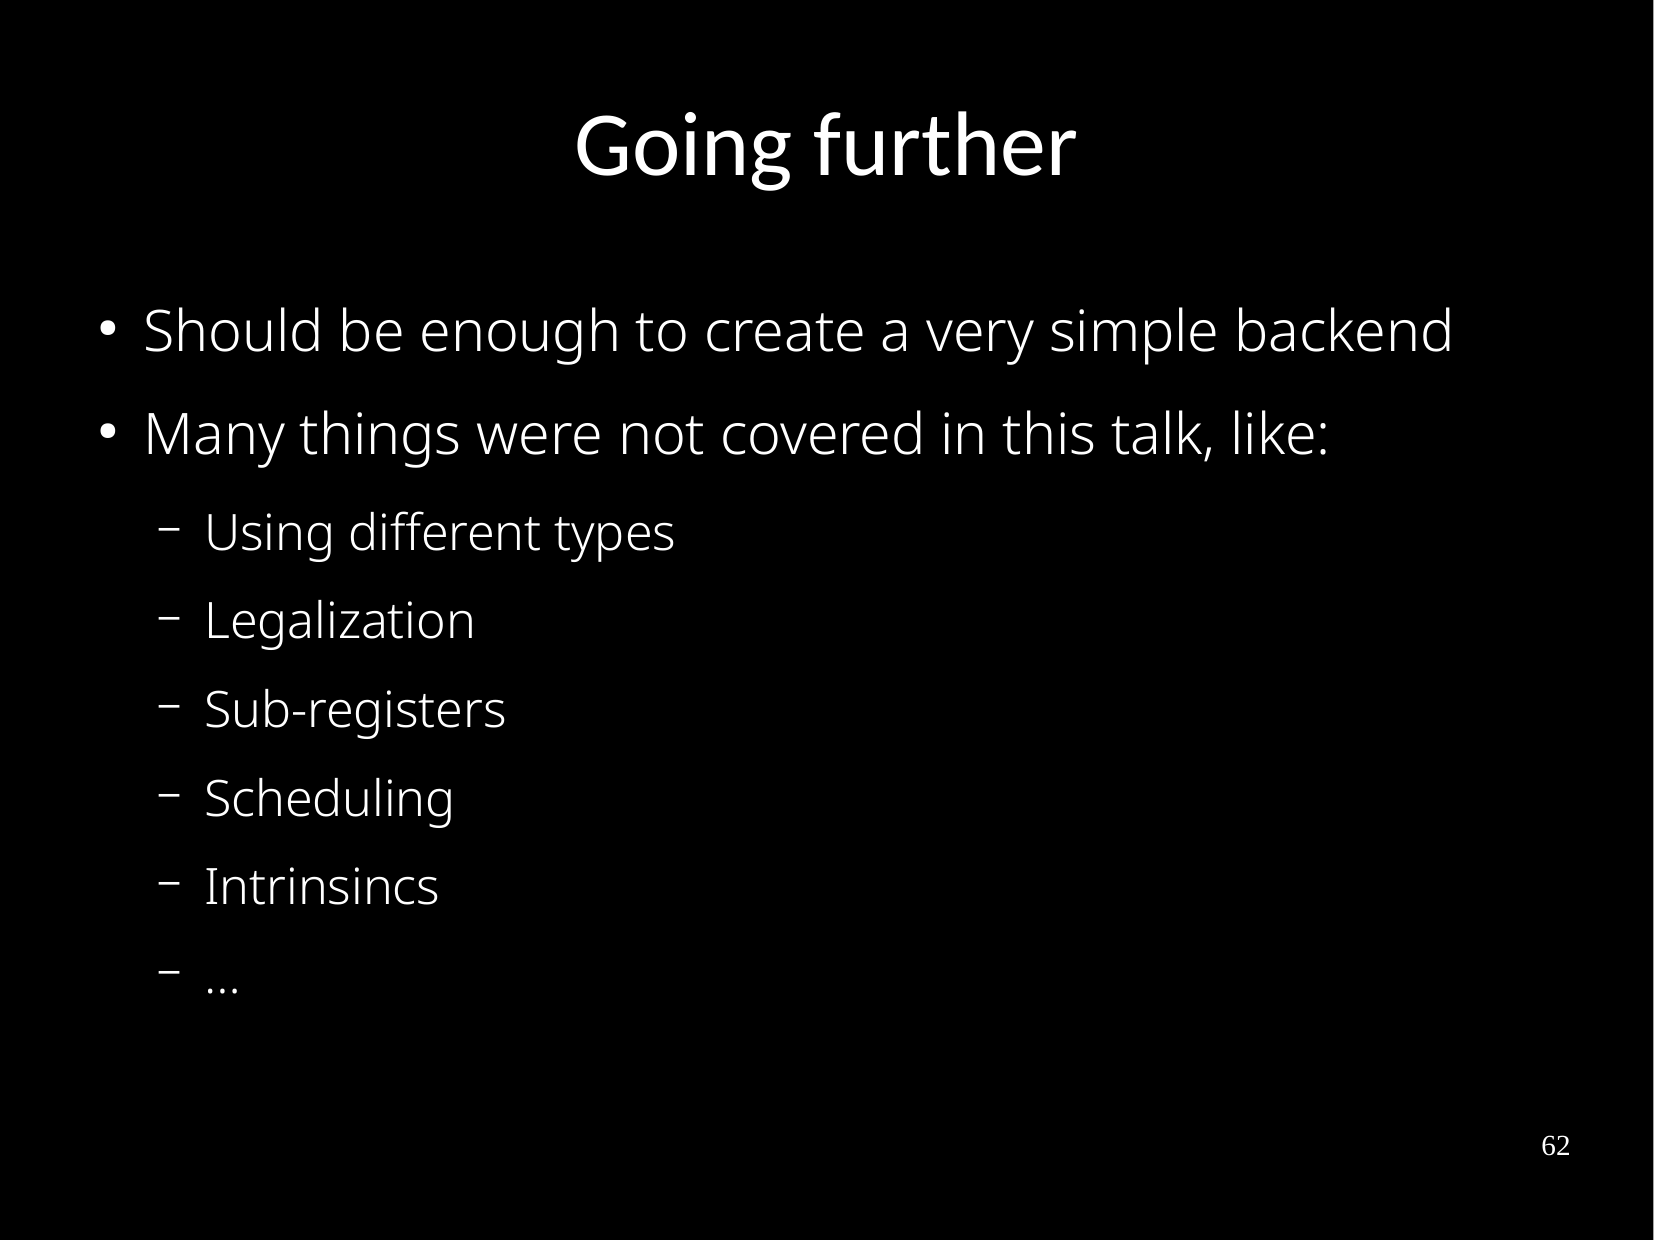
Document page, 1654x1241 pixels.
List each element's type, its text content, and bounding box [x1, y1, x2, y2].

list Should be enough to create a very simple backend Many things were not covered in this talk, like: Using different types Legalization Sub-registers Scheduling Intrinsincs … [82, 290, 1571, 1010]
title Going further [82, 49, 1571, 257]
